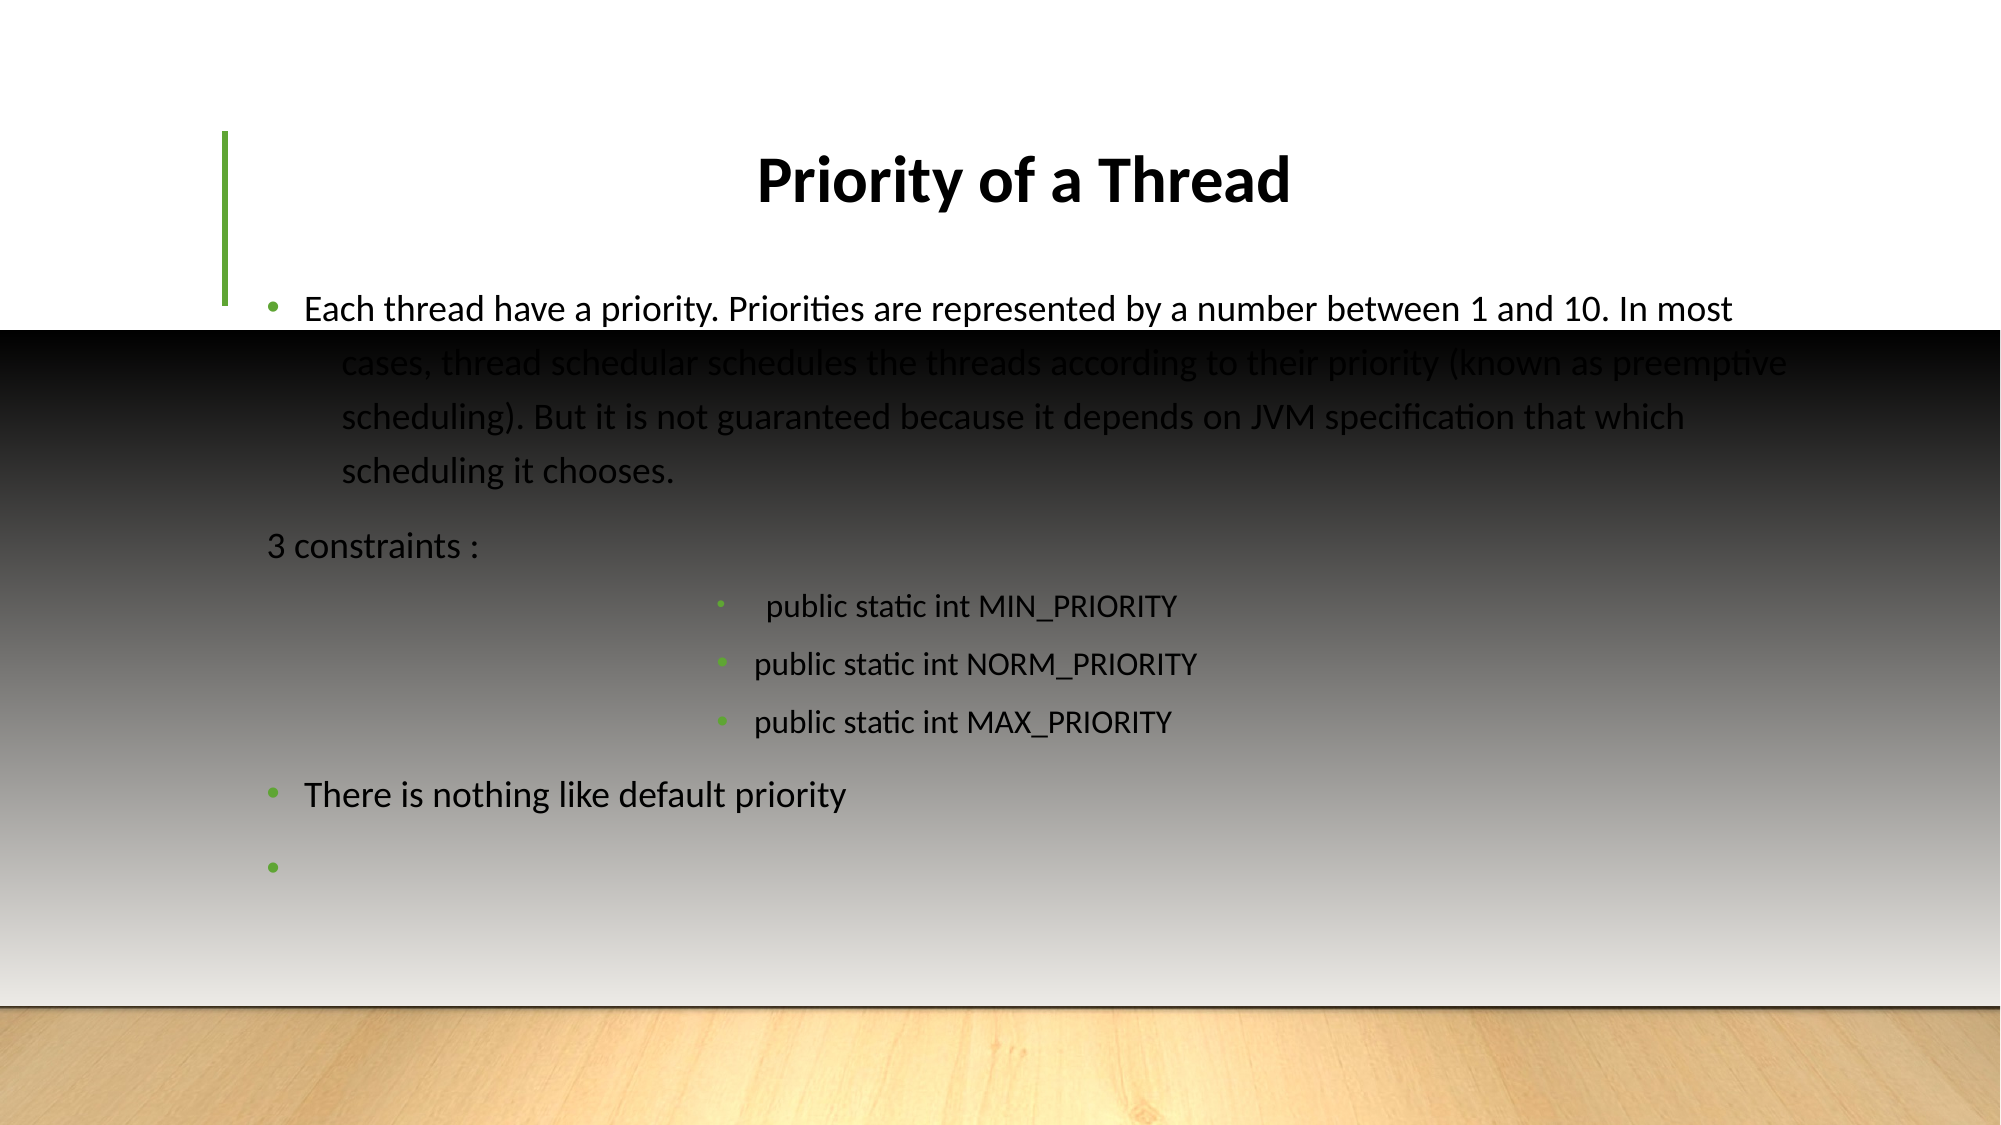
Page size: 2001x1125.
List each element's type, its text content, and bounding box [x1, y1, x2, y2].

title Priority of a Thread [251, 131, 1814, 267]
list Each thread have a priority. Priorities are represented by a number between 1 and 10. In most cases, thread schedular schedules the threads according to their priority (known as preemptive scheduling). But it is not guaranteed because it depends on JVM specification that which scheduling it chooses. 3 constraints : public static int MIN_PRIORITY public static int NORM_PRIORITY public static int MAX_PRIORITY There is nothing like default priority [251, 267, 1814, 897]
